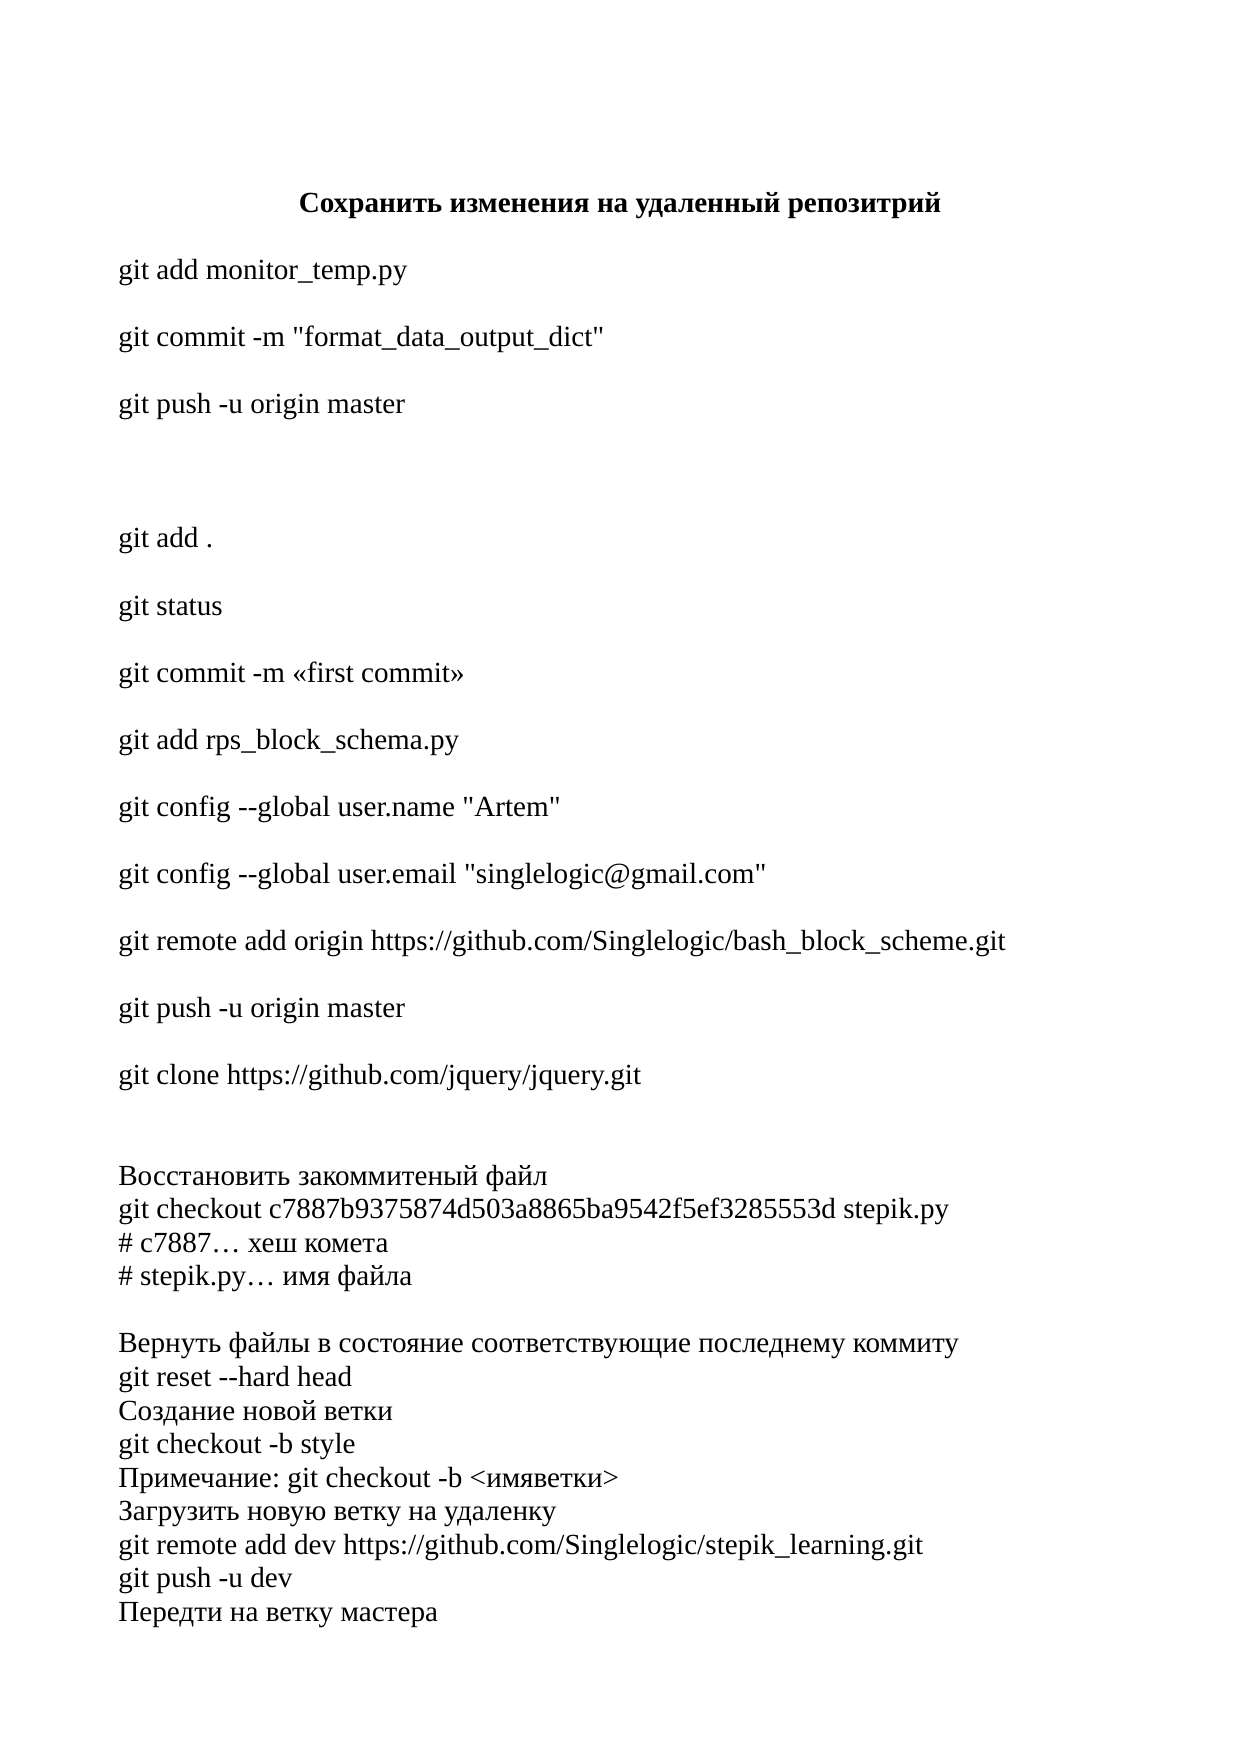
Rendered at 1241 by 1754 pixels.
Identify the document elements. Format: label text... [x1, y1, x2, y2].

text Передти на ветку мастера [118, 1594, 1122, 1627]
text git add monitor_temp.py [118, 252, 1122, 286]
text git checkout -b style [118, 1426, 1122, 1460]
text # с7887… хеш комета [118, 1225, 1122, 1258]
text git commit -m «first commit» [118, 655, 1122, 688]
text git commit -m "format_data_output_dict" [118, 319, 1122, 353]
text git remote add origin https://github.com/Singlelogic/bash_block_scheme.git [118, 923, 1122, 957]
text git status [118, 588, 1122, 621]
text Сохранить изменения на удаленный репозитрий [118, 185, 1122, 219]
text git reset --hard head [118, 1359, 1122, 1393]
text Загрузить новую ветку на удаленку [118, 1493, 1122, 1527]
text git checkout c7887b9375874d503a8865ba9542f5ef3285553d stepik.py [118, 1191, 1122, 1225]
text git add rps_block_schema.py [118, 722, 1122, 755]
text # stepik.py… имя файла [118, 1258, 1122, 1292]
text git push -u dev [118, 1560, 1122, 1594]
text git push -u origin master [118, 386, 1122, 420]
text git push -u origin master [118, 990, 1122, 1024]
text git config --global user.name "Artem" [118, 789, 1122, 822]
text Восстановить закоммитеный файл [118, 1158, 1122, 1191]
text Вернуть файлы в состояние соответствующие последнему коммиту [118, 1326, 1122, 1359]
text Создание новой ветки [118, 1393, 1122, 1426]
text Примечание: git checkout -b <имяветки> [118, 1460, 1122, 1493]
text git add . [118, 521, 1122, 554]
text git config --global user.email "singlelogic@gmail.com" [118, 856, 1122, 889]
text git clone https://github.com/jquery/jquery.git [118, 1057, 1122, 1091]
text git remote add dev https://github.com/Singlelogic/stepik_learning.git [118, 1527, 1122, 1560]
